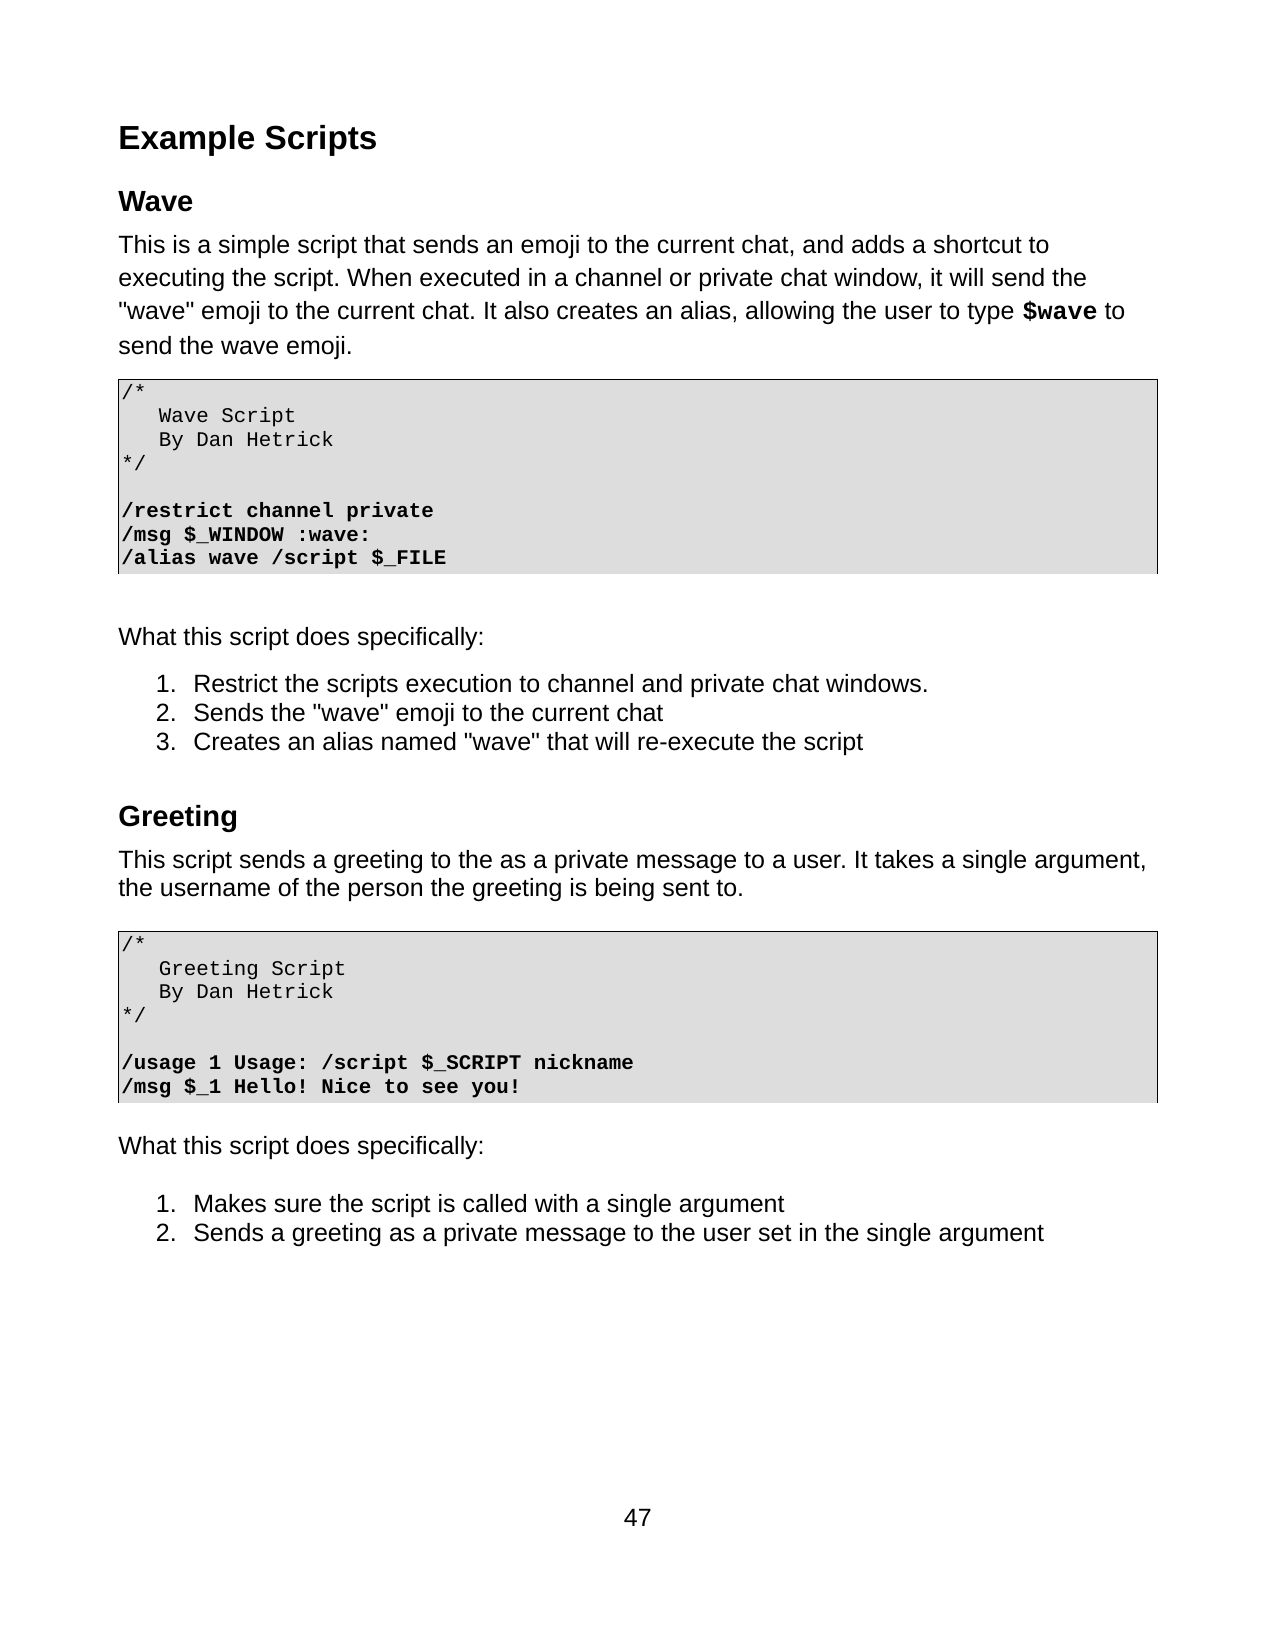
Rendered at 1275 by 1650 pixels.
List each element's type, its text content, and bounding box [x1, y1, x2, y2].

text This script sends a greeting to the as a private message to a user. It takes a single argument, the username of the person the greeting is being sent to. [118, 845, 1157, 902]
table_header /* Greeting Script By Dan Hetrick */ /usage 1 Usage: /script $_SCRIPT nickname /msg $_1 Hello! Nice to see you! [119, 932, 1157, 1103]
list Makes sure the script is called with a single argument [156, 1189, 1157, 1218]
list Restrict the scripts execution to channel and private chat windows. [156, 669, 1157, 698]
subtitle Greeting [118, 799, 1157, 832]
list Creates an alias named "wave" that will re-execute the script [156, 727, 1157, 755]
list Sends a greeting as a private message to the user set in the single argument [156, 1218, 1157, 1246]
text What this script does specifically: [118, 1131, 1157, 1160]
subtitle Example Scripts [118, 118, 1157, 157]
text What this script does specifically: [118, 621, 1157, 650]
text This is a simple script that sends an emoji to the current chat, and adds a shortcut to executing the script. When executed in a channel or private chat window, it will send the "wave" emoji to the current chat. It also creates an alias, allowing the user to type $wave to send the wave emoji. [118, 230, 1157, 360]
table_header /* Wave Script By Dan Hetrick */ /restrict channel private /msg $_WINDOW :wave: /alias wave /script $_FILE [119, 380, 1157, 574]
list Sends the "wave" emoji to the current chat [156, 698, 1157, 727]
subtitle Wave [118, 184, 1157, 217]
